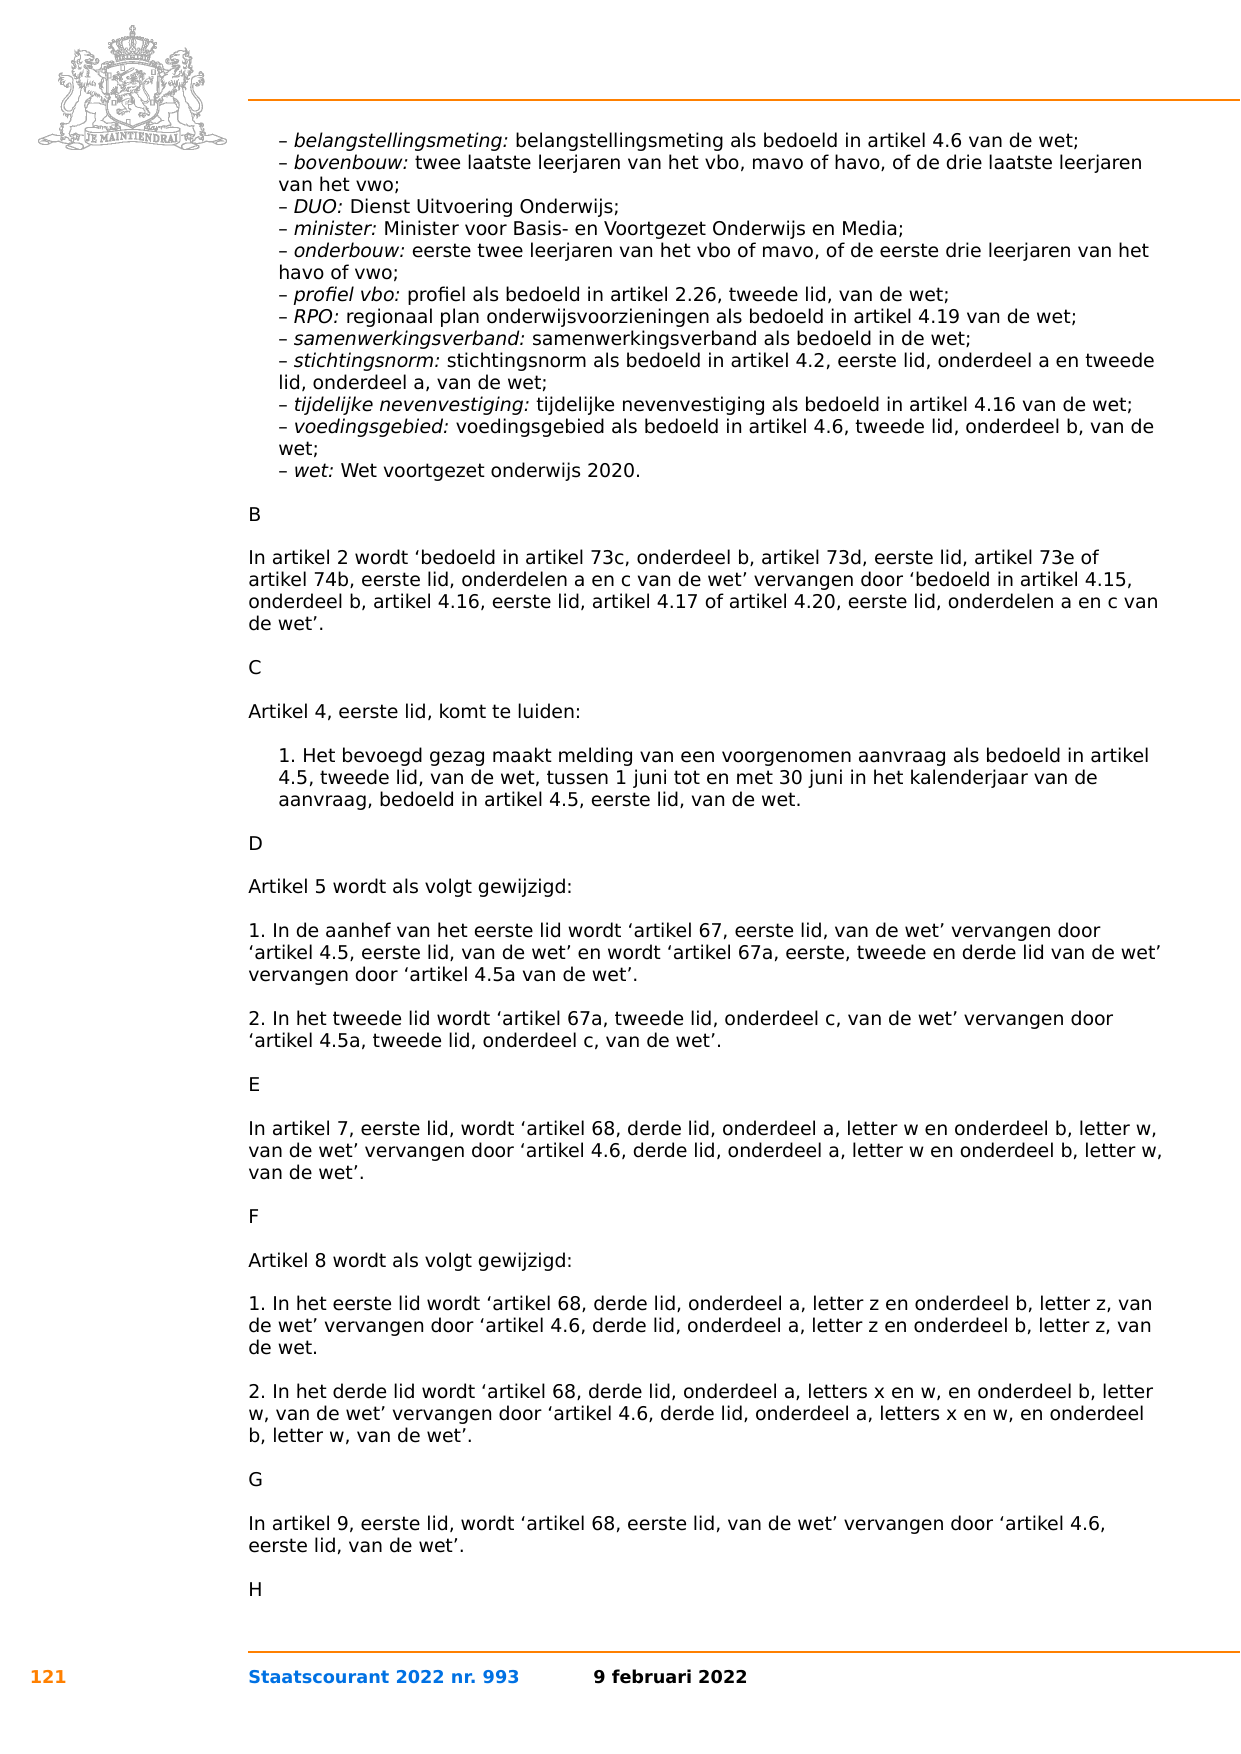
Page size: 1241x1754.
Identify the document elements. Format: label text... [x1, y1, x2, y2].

text Artikel 4, eerste lid, komt te luiden: [248, 701, 1163, 723]
text 1. In de aanhef van het eerste lid wordt ‘artikel 67, eerste lid, van de wet’ vervangen door ‘artikel 4.5, eerste lid, van de wet’ en wordt ‘artikel 67a, eerste, tweede en derde lid van de wet’ vervangen door ‘artikel 4.5a van de wet’. [248, 920, 1163, 986]
text In artikel 9, eerste lid, wordt ‘artikel 68, eerste lid, van de wet’ vervangen door ‘artikel 4.6, eerste lid, van de wet’. [248, 1513, 1163, 1557]
text In artikel 7, eerste lid, wordt ‘artikel 68, derde lid, onderdeel a, letter w en onderdeel b, letter w, van de wet’ vervangen door ‘artikel 4.6, derde lid, onderdeel a, letter w en onderdeel b, letter w, van de wet’. [248, 1118, 1163, 1184]
text 2. In het derde lid wordt ‘artikel 68, derde lid, onderdeel a, letters x en w, en onderdeel b, letter w, van de wet’ vervangen door ‘artikel 4.6, derde lid, onderdeel a, letters x en w, en onderdeel b, letter w, van de wet’. [248, 1381, 1163, 1447]
text – profiel vbo: profiel als bedoeld in artikel 2.26, tweede lid, van de wet; [278, 284, 1163, 306]
text – minister: Minister voor Basis- en Voortgezet Onderwijs en Media; [278, 218, 1163, 240]
text D [248, 833, 1163, 854]
text In artikel 2 wordt ‘bedoeld in artikel 73c, onderdeel b, artikel 73d, eerste lid, artikel 73e of artikel 74b, eerste lid, onderdelen a en c van de wet’ vervangen door ‘bedoeld in artikel 4.15, onderdeel b, artikel 4.16, eerste lid, artikel 4.17 of artikel 4.20, eerste lid, onderdelen a en c van de wet’. [248, 547, 1163, 635]
text 1. In het eerste lid wordt ‘artikel 68, derde lid, onderdeel a, letter z en onderdeel b, letter z, van de wet’ vervangen door ‘artikel 4.6, derde lid, onderdeel a, letter z en onderdeel b, letter z, van de wet. [248, 1293, 1163, 1359]
text – bovenbouw: twee laatste leerjaren van het vbo, mavo of havo, of de drie laatste leerjaren van het vwo; [278, 152, 1163, 196]
text Artikel 8 wordt als volgt gewijzigd: [248, 1249, 1163, 1271]
text C [248, 657, 1163, 679]
text – voedingsgebied: voedingsgebied als bedoeld in artikel 4.6, tweede lid, onderdeel b, van de wet; [278, 416, 1163, 459]
text H [248, 1579, 1163, 1601]
text – DUO: Dienst Uitvoering Onderwijs; [278, 196, 1163, 218]
picture [38, 25, 227, 150]
text – stichtingsnorm: stichtingsnorm als bedoeld in artikel 4.2, eerste lid, onderdeel a en tweede lid, onderdeel a, van de wet; [278, 350, 1163, 394]
text E [248, 1074, 1163, 1096]
text B [248, 503, 1163, 525]
text – samenwerkingsverband: samenwerkingsverband als bedoeld in de wet; [278, 328, 1163, 350]
text 2. In het tweede lid wordt ‘artikel 67a, tweede lid, onderdeel c, van de wet’ vervangen door ‘artikel 4.5a, tweede lid, onderdeel c, van de wet’. [248, 1008, 1163, 1052]
text F [248, 1206, 1163, 1228]
text G [248, 1469, 1163, 1491]
text – wet: Wet voortgezet onderwijs 2020. [278, 459, 1163, 482]
text 1. Het bevoegd gezag maakt melding van een voorgenomen aanvraag als bedoeld in artikel 4.5, tweede lid, van de wet, tussen 1 juni tot en met 30 juni in het kalenderjaar van de aanvraag, bedoeld in artikel 4.5, eerste lid, van de wet. [278, 745, 1163, 811]
text – RPO: regionaal plan onderwijsvoorzieningen als bedoeld in artikel 4.19 van de wet; [278, 306, 1163, 328]
text – onderbouw: eerste twee leerjaren van het vbo of mavo, of de eerste drie leerjaren van het havo of vwo; [278, 240, 1163, 284]
text – belangstellingsmeting: belangstellingsmeting als bedoeld in artikel 4.6 van de wet; [278, 130, 1163, 152]
text – tijdelijke nevenvestiging: tijdelijke nevenvestiging als bedoeld in artikel 4.16 van de wet; [278, 394, 1163, 416]
text Artikel 5 wordt als volgt gewijzigd: [248, 876, 1163, 898]
